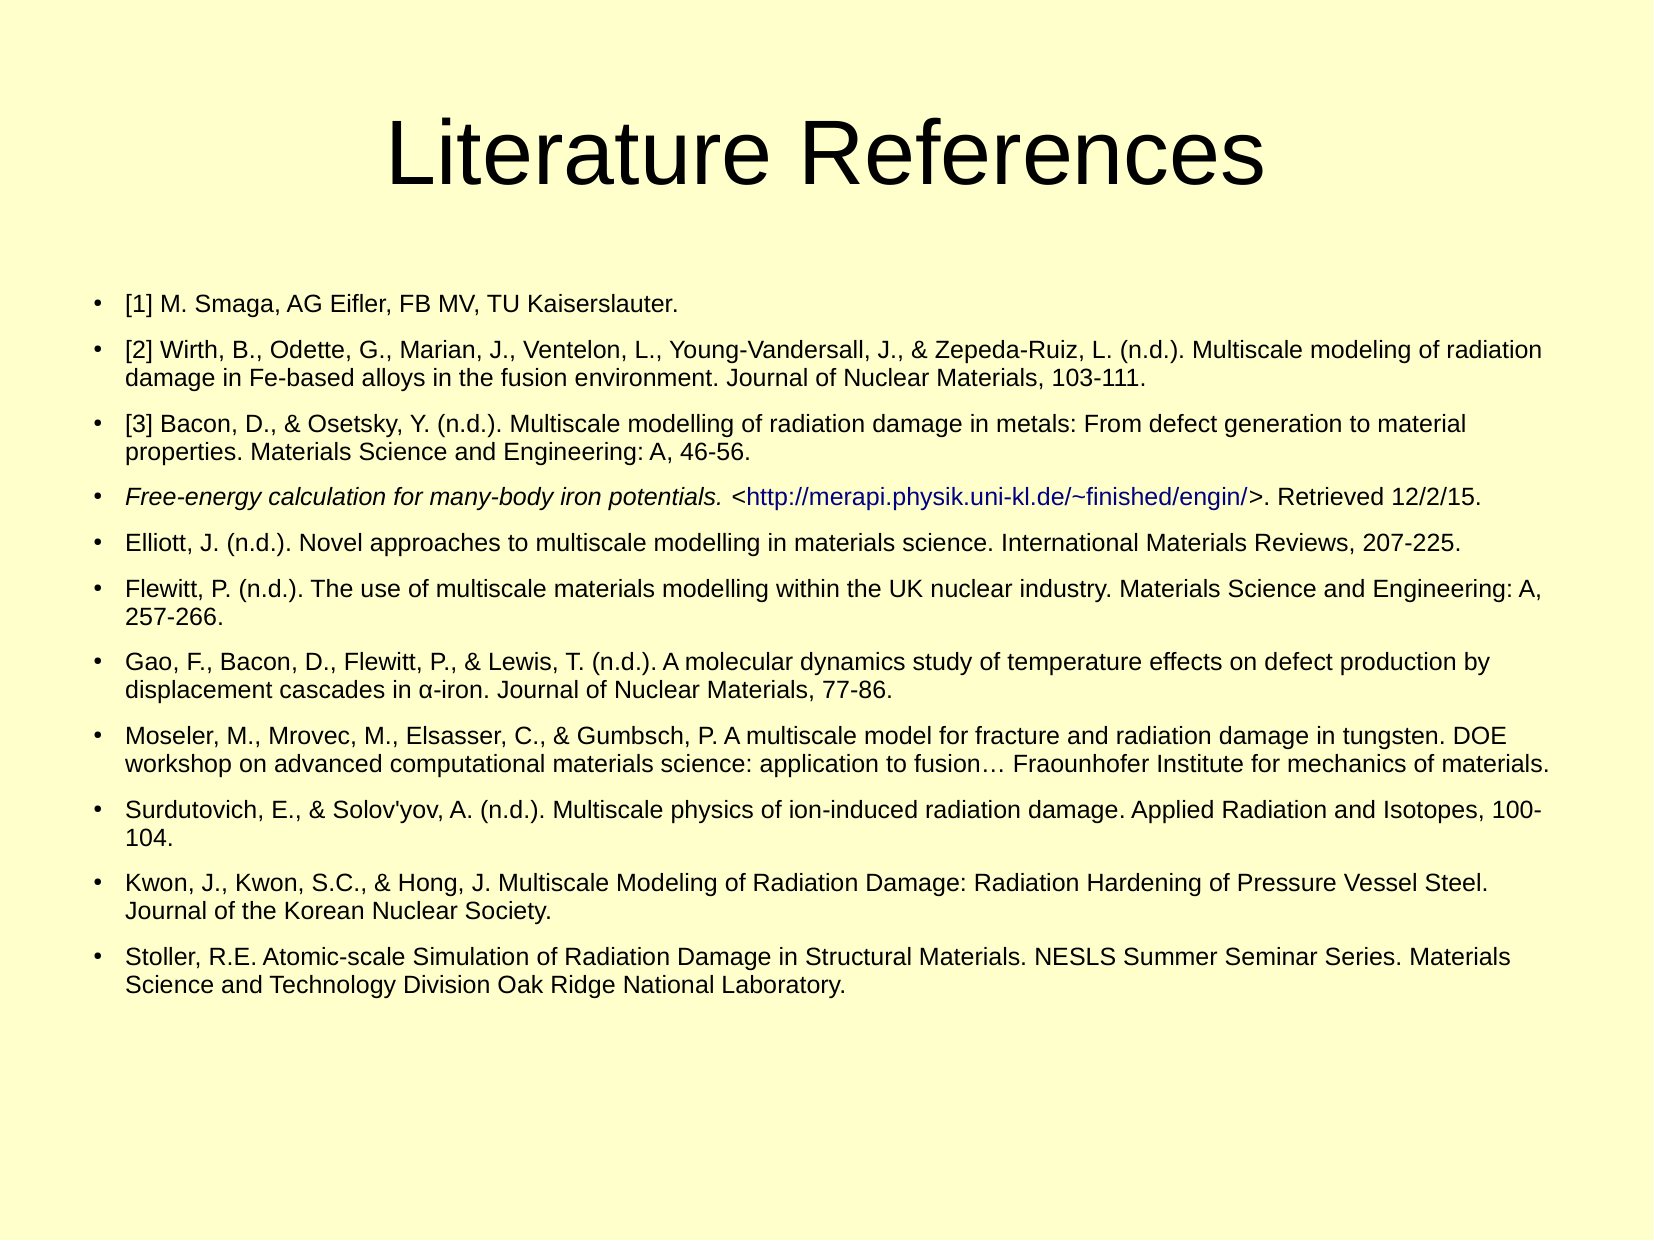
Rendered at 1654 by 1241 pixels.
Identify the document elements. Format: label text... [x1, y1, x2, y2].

list [1] M. Smaga, AG Eifler, FB MV, TU Kaiserslauter. [2] Wirth, B., Odette, G., Marian, J., Ventelon, L., Young-Vandersall, J., & Zepeda-Ruiz, L. (n.d.). Multiscale modeling of radiation damage in Fe-based alloys in the fusion environment. Journal of Nuclear Materials, 103-111. [3] Bacon, D., & Osetsky, Y. (n.d.). Multiscale modelling of radiation damage in metals: From defect generation to material properties. Materials Science and Engineering: A, 46-56. Free-energy calculation for many-body iron potentials. <http://merapi.physik.uni-kl.de/~finished/engin/>. Retrieved 12/2/15. Elliott, J. (n.d.). Novel approaches to multiscale modelling in materials science. International Materials Reviews, 207-225. Flewitt, P. (n.d.). The use of multiscale materials modelling within the UK nuclear industry. Materials Science and Engineering: A, 257-266. Gao, F., Bacon, D., Flewitt, P., & Lewis, T. (n.d.). A molecular dynamics study of temperature effects on defect production by displacement cascades in α-iron. Journal of Nuclear Materials, 77-86. Moseler, M., Mrovec, M., Elsasser, C., & Gumbsch, P. A multiscale model for fracture and radiation damage in tungsten. DOE workshop on advanced computational materials science: application to fusion… Fraounhofer Institute for mechanics of materials. Surdutovich, E., & Solov'yov, A. (n.d.). Multiscale physics of ion-induced radiation damage. Applied Radiation and Isotopes, 100-104. Kwon, J., Kwon, S.C., & Hong, J. Multiscale Modeling of Radiation Damage: Radiation Hardening of Pressure Vessel Steel. Journal of the Korean Nuclear Society. Stoller, R.E. Atomic-scale Simulation of Radiation Damage in Structural Materials. NESLS Summer Seminar Series. Materials Science and Technology Division Oak Ridge National Laboratory. [82, 290, 1571, 1010]
title Literature References [82, 49, 1571, 257]
